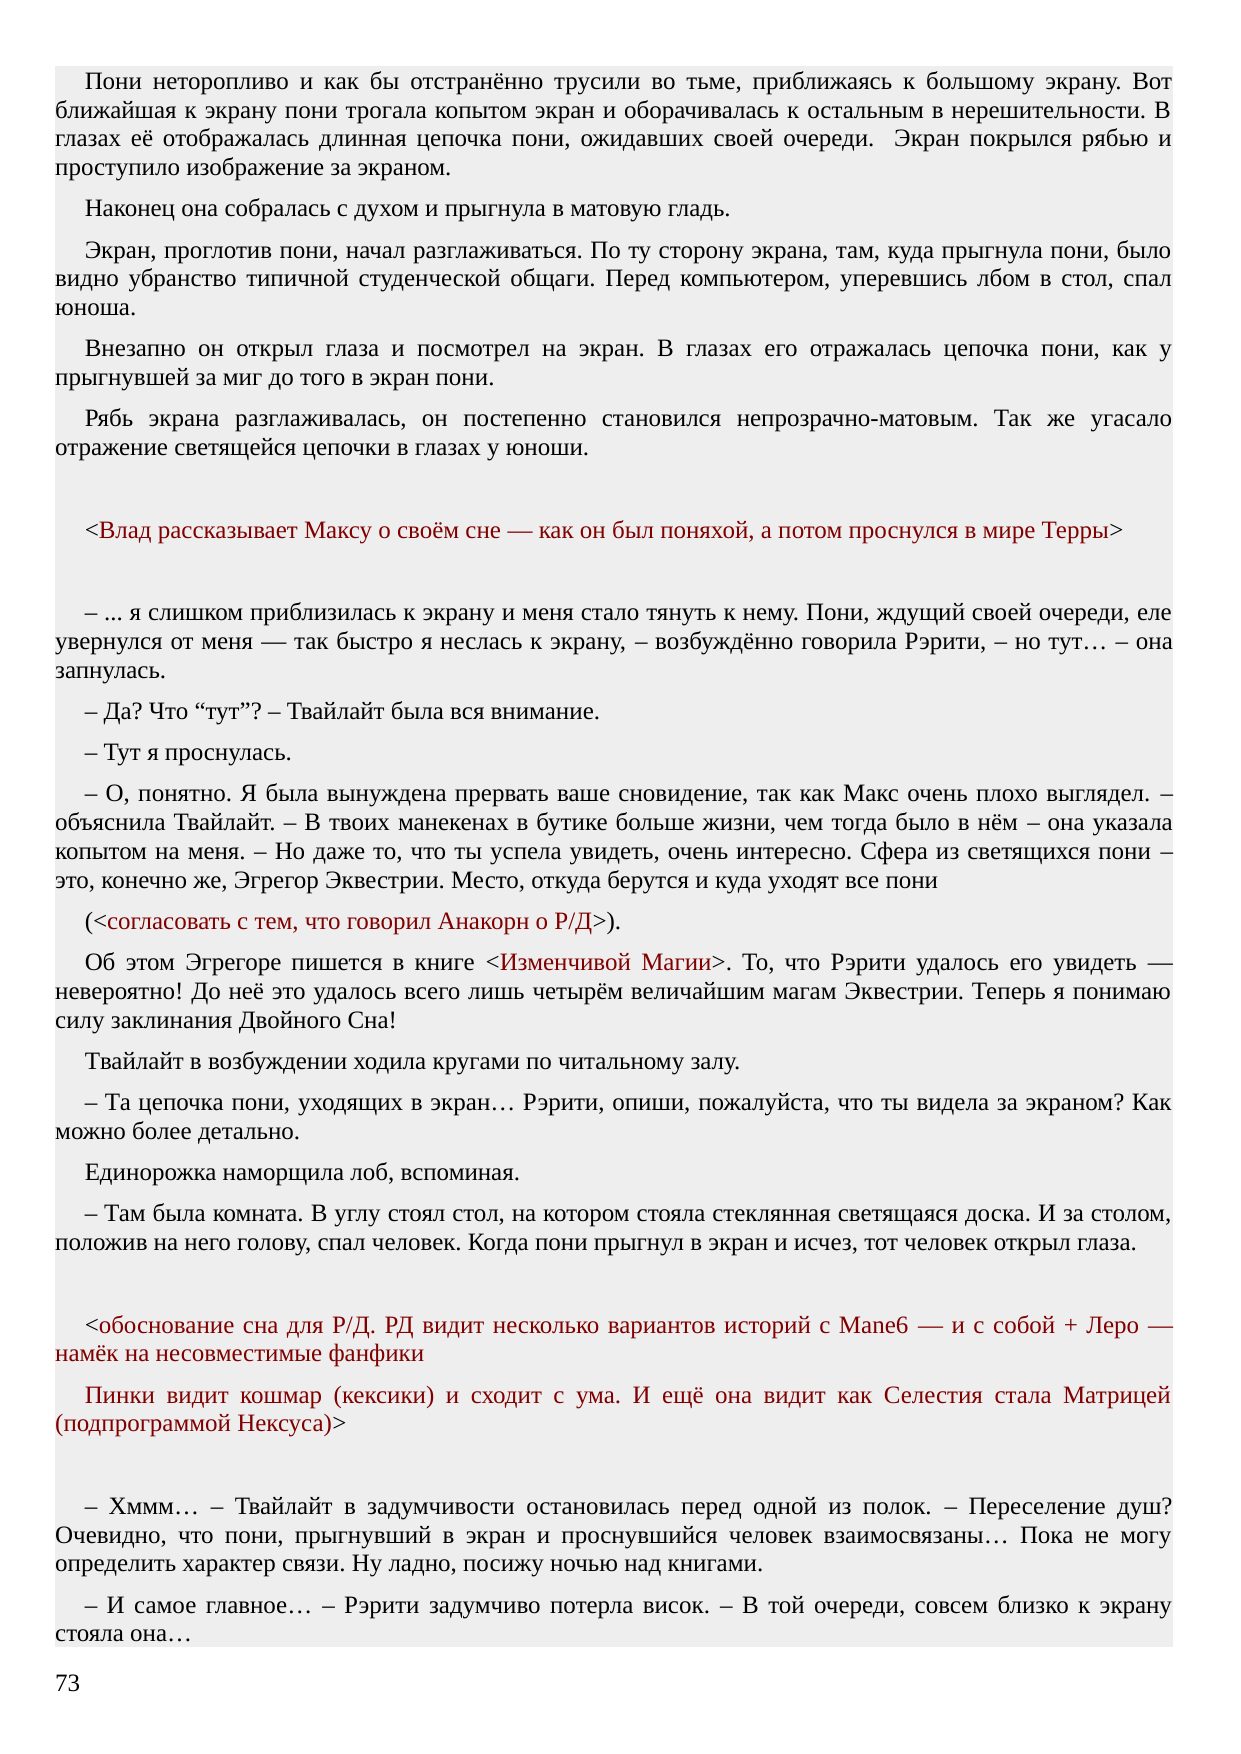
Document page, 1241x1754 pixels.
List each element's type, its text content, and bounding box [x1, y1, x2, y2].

text – И самое главное… – Рэрити задумчиво потерла висок. – В той очереди, совсем близко к экрану стояла она… [55, 1590, 1173, 1647]
text – О, понятно. Я была вынуждена прервать ваше сновидение, так как Макс очень плохо выглядел. – объяснила Твайлайт. – В твоих манекенах в бутике больше жизни, чем тогда было в нём – она указала копытом на меня. – Но даже то, что ты успела увидеть, очень интересно. Сфера из светящихся пони – это, конечно же, Эгрегор Эквестрии. Место, откуда берутся и куда уходят все пони [55, 778, 1173, 893]
text <Влад рассказывает Максу о своём сне — как он был поняхой, а потом проснулся в мире Терры> [55, 515, 1173, 543]
text <обоснование сна для Р/Д. РД видит несколько вариантов историй с Mane6 — и с собой + Леро — намёк на несовместимые фанфики [55, 1310, 1173, 1367]
text Наконец она собралась с духом и прыгнула в матовую гладь. [55, 193, 1173, 222]
text – Там была комната. В углу стоял стол, на котором стояла стеклянная светящаяся доска. И за столом, положив на него голову, спал человек. Когда пони прыгнул в экран и исчез, тот человек открыл глаза. [55, 1198, 1173, 1256]
text – Хммм… – Твайлайт в задумчивости остановилась перед одной из полок. – Переселение душ? Очевидно, что пони, прыгнувший в экран и проснувшийся человек взаимосвязаны… Пока не могу определить характер связи. Ну ладно, посижу ночью над книгами. [55, 1491, 1173, 1577]
text – Та цепочка пони, уходящих в экран… Рэрити, опиши, пожалуйста, что ты видела за экраном? Как можно более детально. [55, 1087, 1173, 1145]
text Внезапно он открыл глаза и посмотрел на экран. В глазах его отражалась цепочка пони, как у прыгнувшей за миг до того в экран пони. [55, 333, 1173, 391]
text Единорожка наморщила лоб, вспоминая. [55, 1157, 1173, 1186]
text Пони неторопливо и как бы отстранённо трусили во тьме, приближаясь к большому экрану. Вот ближайшая к экрану пони трогала копытом экран и оборачивалась к остальным в нерешительности. В глазах её отображалась длинная цепочка пони, ожидавших своей очереди. Экран покрылся рябью и проступило изображение за экраном. [55, 66, 1173, 181]
text – Да? Что “тут”? – Твайлайт была вся внимание. [55, 696, 1173, 725]
text (<согласовать с тем, что говорил Анакорн о Р/Д>). [55, 906, 1173, 935]
text Пинки видит кошмар (кексики) и сходит с ума. И ещё она видит как Селестия стала Матрицей (подпрограммой Нексуса)> [55, 1380, 1173, 1437]
text – ... я слишком приблизилась к экрану и меня стало тянуть к нему. Пони, ждущий своей очереди, еле увернулся от меня — так быстро я неслась к экрану, – возбуждённо говорила Рэрити, – но тут… – она запнулась. [55, 597, 1173, 683]
text Об этом Эгрегоре пишется в книге <Изменчивой Магии>. То, что Рэрити удалось его увидеть — невероятно! До неё это удалось всего лишь четырём величайшим магам Эквестрии. Теперь я понимаю силу заклинания Двойного Сна! [55, 947, 1173, 1033]
text – Тут я проснулась. [55, 737, 1173, 766]
text Твайлайт в возбуждении ходила кругами по читальному залу. [55, 1046, 1173, 1075]
text Рябь экрана разглаживалась, он постепенно становился непрозрачно-матовым. Так же угасало отражение светящейся цепочки в глазах у юноши. [55, 403, 1173, 461]
text Экран, проглотив пони, начал разглаживаться. По ту сторону экрана, там, куда прыгнула пони, было видно убранство типичной студенческой общаги. Перед компьютером, уперевшись лбом в стол, спал юноша. [55, 235, 1173, 321]
